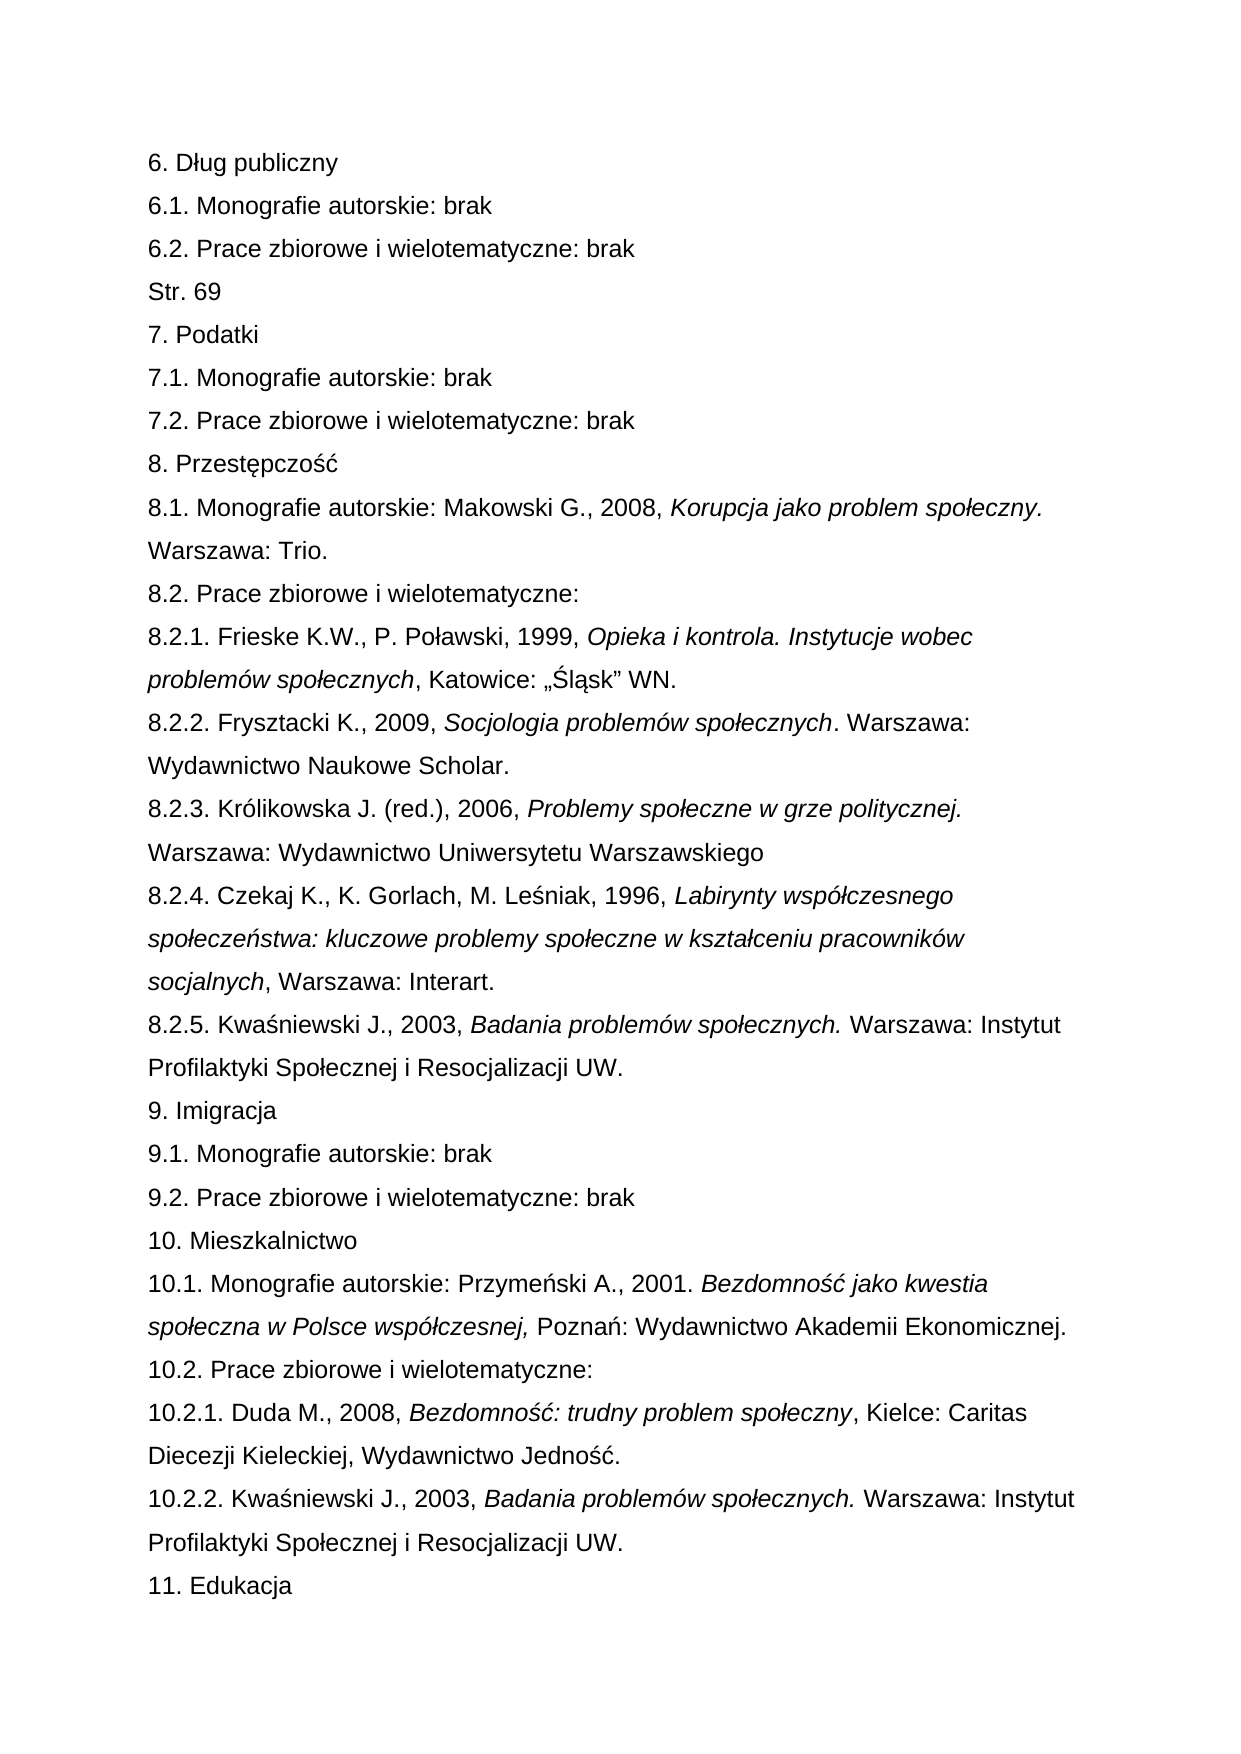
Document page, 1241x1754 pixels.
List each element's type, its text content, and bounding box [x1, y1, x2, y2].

text 8.2.2. Frysztacki K., 2009, Socjologia problemów społecznych. Warszawa: Wydawnictwo Naukowe Scholar. [148, 708, 1093, 780]
text 10.1. Monografie autorskie: Przymeński A., 2001. Bezdomność jako kwestia społeczna w Polsce współczesnej, Poznań: Wydawnictwo Akademii Ekonomicznej. [148, 1269, 1093, 1341]
text 8.2.4. Czekaj K., K. Gorlach, M. Leśniak, 1996, Labirynty współczesnego społeczeństwa: kluczowe problemy społeczne w kształceniu pracowników socjalnych, Warszawa: Interart. [148, 881, 1093, 996]
text 7.2. Prace zbiorowe i wielotematyczne: brak [148, 406, 1093, 435]
text 8.2.3. Królikowska J. (red.), 2006, Problemy społeczne w grze politycznej. Warszawa: Wydawnictwo Uniwersytetu Warszawskiego [148, 794, 1093, 866]
text 8.1. Monografie autorskie: Makowski G., 2008, Korupcja jako problem społeczny. Warszawa: Trio. [148, 493, 1093, 564]
text 9.1. Monografie autorskie: brak [148, 1139, 1093, 1168]
text 9.2. Prace zbiorowe i wielotematyczne: brak [148, 1183, 1093, 1211]
text 10.2.1. Duda M., 2008, Bezdomność: trudny problem społeczny, Kielce: Caritas Diecezji Kieleckiej, Wydawnictwo Jedność. [148, 1398, 1093, 1470]
text 10.2.2. Kwaśniewski J., 2003, Badania problemów społecznych. Warszawa: Instytut Profilaktyki Społecznej i Resocjalizacji UW. [148, 1484, 1093, 1556]
text 6. Dług publiczny [148, 148, 1093, 176]
text 8. Przestępczość [148, 449, 1093, 478]
text 8.2.5. Kwaśniewski J., 2003, Badania problemów społecznych. Warszawa: Instytut Profilaktyki Społecznej i Resocjalizacji UW. [148, 1010, 1093, 1082]
text 8.2.1. Frieske K.W., P. Poławski, 1999, Opieka i kontrola. Instytucje wobec problemów społecznych, Katowice: „Śląsk” WN. [148, 622, 1093, 694]
text Str. 69 [148, 277, 1093, 306]
text 6.1. Monografie autorskie: brak [148, 191, 1093, 219]
text 11. Edukacja [148, 1571, 1093, 1599]
text 6.2. Prace zbiorowe i wielotematyczne: brak [148, 234, 1093, 263]
text 7.1. Monografie autorskie: brak [148, 363, 1093, 392]
text 7. Podatki [148, 320, 1093, 349]
text 10. Mieszkalnictwo [148, 1226, 1093, 1254]
text 9. Imigracja [148, 1096, 1093, 1125]
text 8.2. Prace zbiorowe i wielotematyczne: [148, 579, 1093, 608]
text 10.2. Prace zbiorowe i wielotematyczne: [148, 1355, 1093, 1384]
